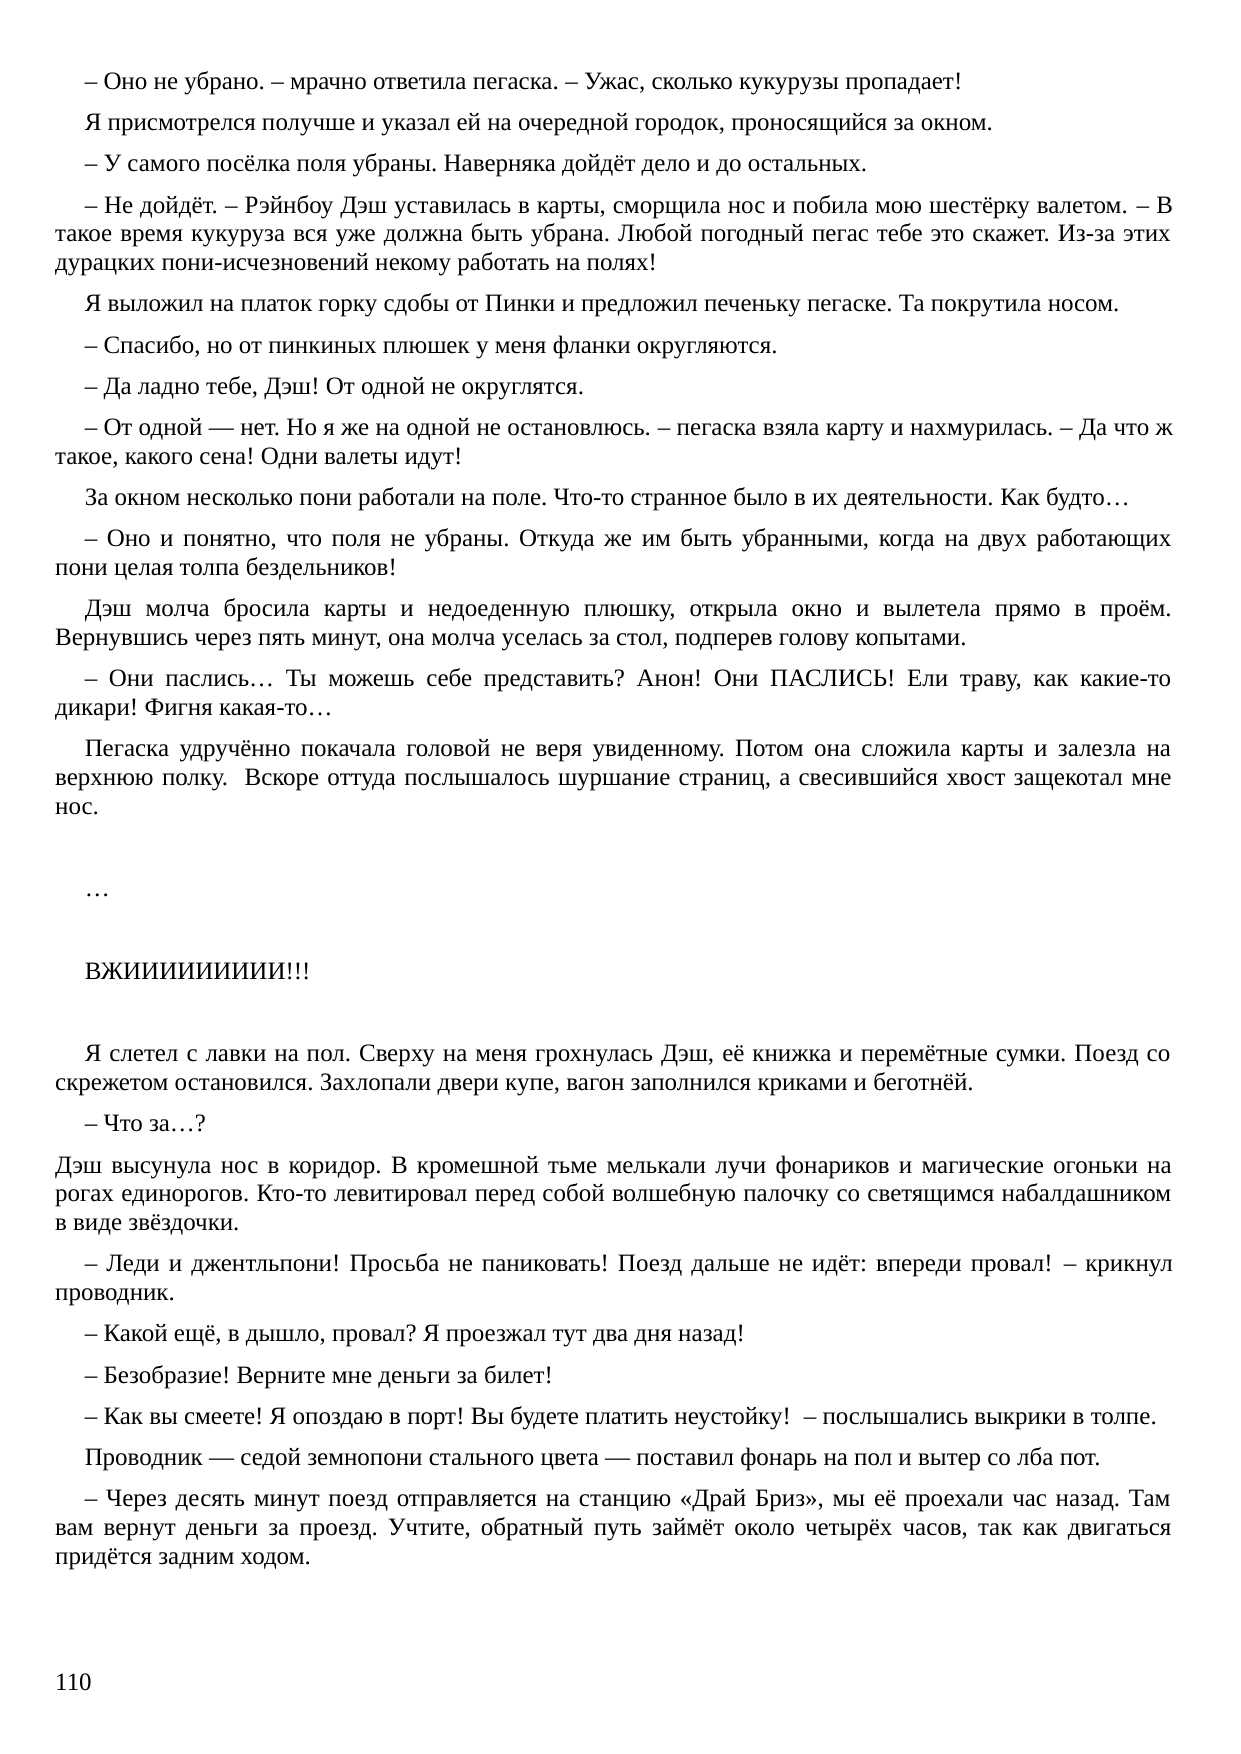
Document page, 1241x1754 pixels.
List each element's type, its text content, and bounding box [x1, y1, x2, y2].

text Проводник — седой земнопони стального цвета — поставил фонарь на пол и вытер со лба пот. [55, 1442, 1173, 1471]
text Дэш молча бросила карты и недоеденную плюшку, открыла окно и вылетела прямо в проём. Вернувшись через пять минут, она молча уселась за стол, подперев голову копытами. [55, 593, 1173, 651]
text Пегаска удручённо покачала головой не веря увиденному. Потом она сложила карты и залезла на верхнюю полку. Вскоре оттуда послышалось шуршание страниц, а свесившийся хвост защекотал мне нос. [55, 733, 1173, 820]
text Я слетел с лавки на пол. Сверху на меня грохнулась Дэш, её книжка и перемётные сумки. Поезд со скрежетом остановился. Захлопали двери купе, вагон заполнился криками и беготнёй. [55, 1038, 1173, 1096]
text – У самого посёлка поля убраны. Наверняка дойдёт дело и до остальных. [55, 148, 1173, 177]
text Я выложил на платок горку сдобы от Пинки и предложил печеньку пегаске. Та покрутила носом. [55, 288, 1173, 317]
text – Что за…? [55, 1108, 1173, 1137]
text – Леди и джентльпони! Просьба не паниковать! Поезд дальше не идёт: впереди провал! – крикнул проводник. [55, 1248, 1173, 1306]
text … [55, 873, 1173, 902]
text – Спасибо, но от пинкиных плюшек у меня фланки округляются. [55, 330, 1173, 358]
text – От одной — нет. Но я же на одной не остановлюсь. – пегаска взяла карту и нахмурилась. – Да что ж такое, какого сена! Одни валеты идут! [55, 412, 1173, 470]
text ВЖИИИИИИИИИ!!! [55, 956, 1173, 985]
text – Какой ещё, в дышло, провал? Я проезжал тут два дня назад! [55, 1318, 1173, 1347]
text – Оно и понятно, что поля не убраны. Откуда же им быть убранными, когда на двух работающих пони целая толпа бездельников! [55, 523, 1173, 581]
text Я присмотрелся получше и указал ей на очередной городок, проносящийся за окном. [55, 107, 1173, 136]
text – Они паслись… Ты можешь себе представить? Анон! Они ПАСЛИСЬ! Ели траву, как какие-то дикари! Фигня какая-то… [55, 663, 1173, 721]
text – Безобразие! Верните мне деньги за билет! [55, 1360, 1173, 1388]
text – Да ладно тебе, Дэш! От одной не округлятся. [55, 371, 1173, 400]
text – Оно не убрано. – мрачно ответила пегаска. – Ужас, сколько кукурузы пропадает! [55, 66, 1173, 95]
text За окном несколько пони работали на поле. Что-то странное было в их деятельности. Как будто… [55, 482, 1173, 511]
text – Через десять минут поезд отправляется на станцию «Драй Бриз», мы её проехали час назад. Там вам вернут деньги за проезд. Учтите, обратный путь займёт около четырёх часов, так как двигаться придётся задним ходом. [55, 1483, 1173, 1570]
text – Как вы смеете! Я опоздаю в порт! Вы будете платить неустойку! – послышались выкрики в толпе. [55, 1401, 1173, 1430]
text Дэш высунула нос в коридор. В кромешной тьме мелькали лучи фонариков и магические огоньки на рогах единорогов. Кто-то левитировал перед собой волшебную палочку со светящимся набалдашником в виде звёздочки. [55, 1150, 1173, 1236]
text – Не дойдёт. – Рэйнбоу Дэш уставилась в карты, сморщила нос и побила мою шестёрку валетом. – В такое время кукуруза вся уже должна быть убрана. Любой погодный пегас тебе это скажет. Из-за этих дурацких пони-исчезновений некому работать на полях! [55, 190, 1173, 276]
